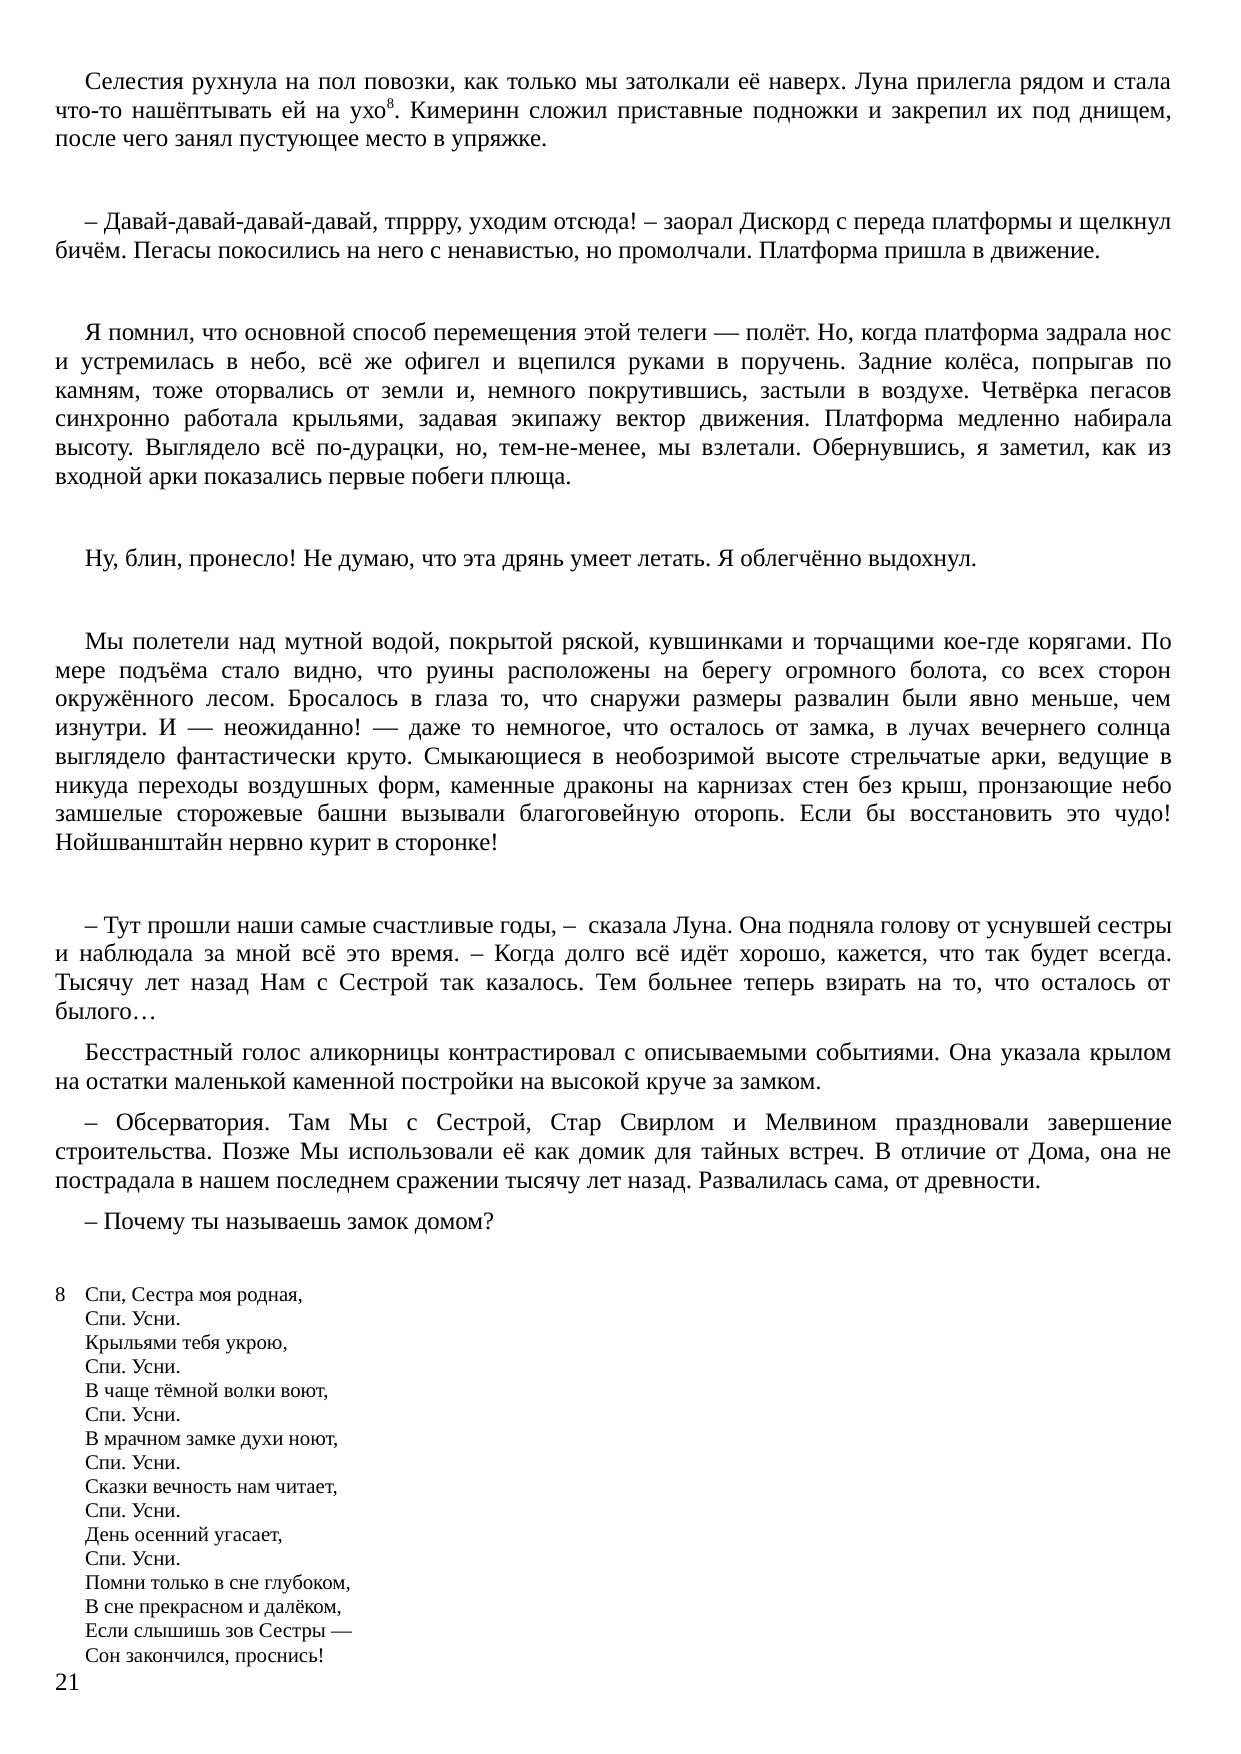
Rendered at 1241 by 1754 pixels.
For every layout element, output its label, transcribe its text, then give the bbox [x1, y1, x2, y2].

text Сказки вечность нам читает, Спи. Усни. День осенний угасает, Спи. Усни. Помни только в сне глубоком, [55, 1474, 1173, 1594]
text В чаще тёмной волки воют, Спи. Усни. [55, 1378, 1173, 1426]
text – Обсерватория. Там Мы с Сестрой, Стар Свирлом и Мелвином праздновали завершение строительства. Позже Мы использовали её как домик для тайных встреч. В отличие от Дома, она не пострадала в нашем последнем сражении тысячу лет назад. Развалилась сама, от древности. [55, 1107, 1173, 1193]
text – Давай-давай-давай-давай, тпррру, уходим отсюда! – заорал Дискорд с переда платформы и щелкнул бичём. Пегасы покосились на него с ненавистью, но промолчали. Платформа пришла в движение. [55, 206, 1173, 263]
text В мрачном замке духи ноют, Спи. Усни. [55, 1426, 1173, 1474]
text Селестия рухнула на пол повозки, как только мы затолкали её наверх. Луна прилегла рядом и стала что-то нашёптывать ей на ухо. Кимеринн сложил приставные подножки и закрепил их под днищем, после чего занял пустующее место в упряжке. [55, 66, 1173, 152]
text – Почему ты называешь замок домом? [55, 1206, 1173, 1235]
text Ну, блин, пронесло! Не думаю, что эта дрянь умеет летать. Я облегчённо выдохнул. [55, 543, 1173, 572]
text Мы полетели над мутной водой, покрытой ряской, кувшинками и торчащими кое-где корягами. По мере подъёма стало видно, что руины расположены на берегу огромного болота, со всех сторон окружённого лесом. Бросалось в глаза то, что снаружи размеры развалин были явно меньше, чем изнутри. И — неожиданно! — даже то немногое, что осталось от замка, в лучах вечернего солнца выглядело фантастически круто. Смыкающиеся в необозримой высоте стрельчатые арки, ведущие в никуда переходы воздушных форм, каменные драконы на карнизах стен без крыш, пронзающие небо замшелые сторожевые башни вызывали благоговейную оторопь. Если бы восстановить это чудо! Нойшванштайн нервно курит в сторонке! [55, 626, 1173, 856]
text Я помнил, что основной способ перемещения этой телеги — полёт. Но, когда платформа задрала нос и устремилась в небо, всё же офигел и вцепился руками в поручень. Задние колёса, попрыгав по камням, тоже оторвались от земли и, немного покрутившись, застыли в воздухе. Четвёрка пегасов синхронно работала крыльями, задавая экипажу вектор движения. Платформа медленно набирала высоту. Выглядело всё по-дурацки, но, тем-не-менее, мы взлетали. Обернувшись, я заметил, как из входной арки показались первые побеги плюща. [55, 317, 1173, 490]
text Спи, Сестра моя родная, Спи. Усни. Крыльями тебя укрою, Спи. Усни. [55, 1282, 1173, 1378]
text Бесстрастный голос аликорницы контрастировал с описываемыми событиями. Она указала крылом на остатки маленькой каменной постройки на высокой круче за замком. [55, 1037, 1173, 1095]
text В сне прекрасном и далёком, Если слышишь зов Сестры — Сон закончился, проснись! [55, 1594, 1173, 1667]
text – Тут прошли наши самые счастливые годы, – сказала Луна. Она подняла голову от уснувшей сестры и наблюдала за мной всё это время. – Когда долго всё идёт хорошо, кажется, что так будет всегда. Тысячу лет назад Нам с Сестрой так казалось. Тем больнее теперь взирать на то, что осталось от былого… [55, 910, 1173, 1025]
